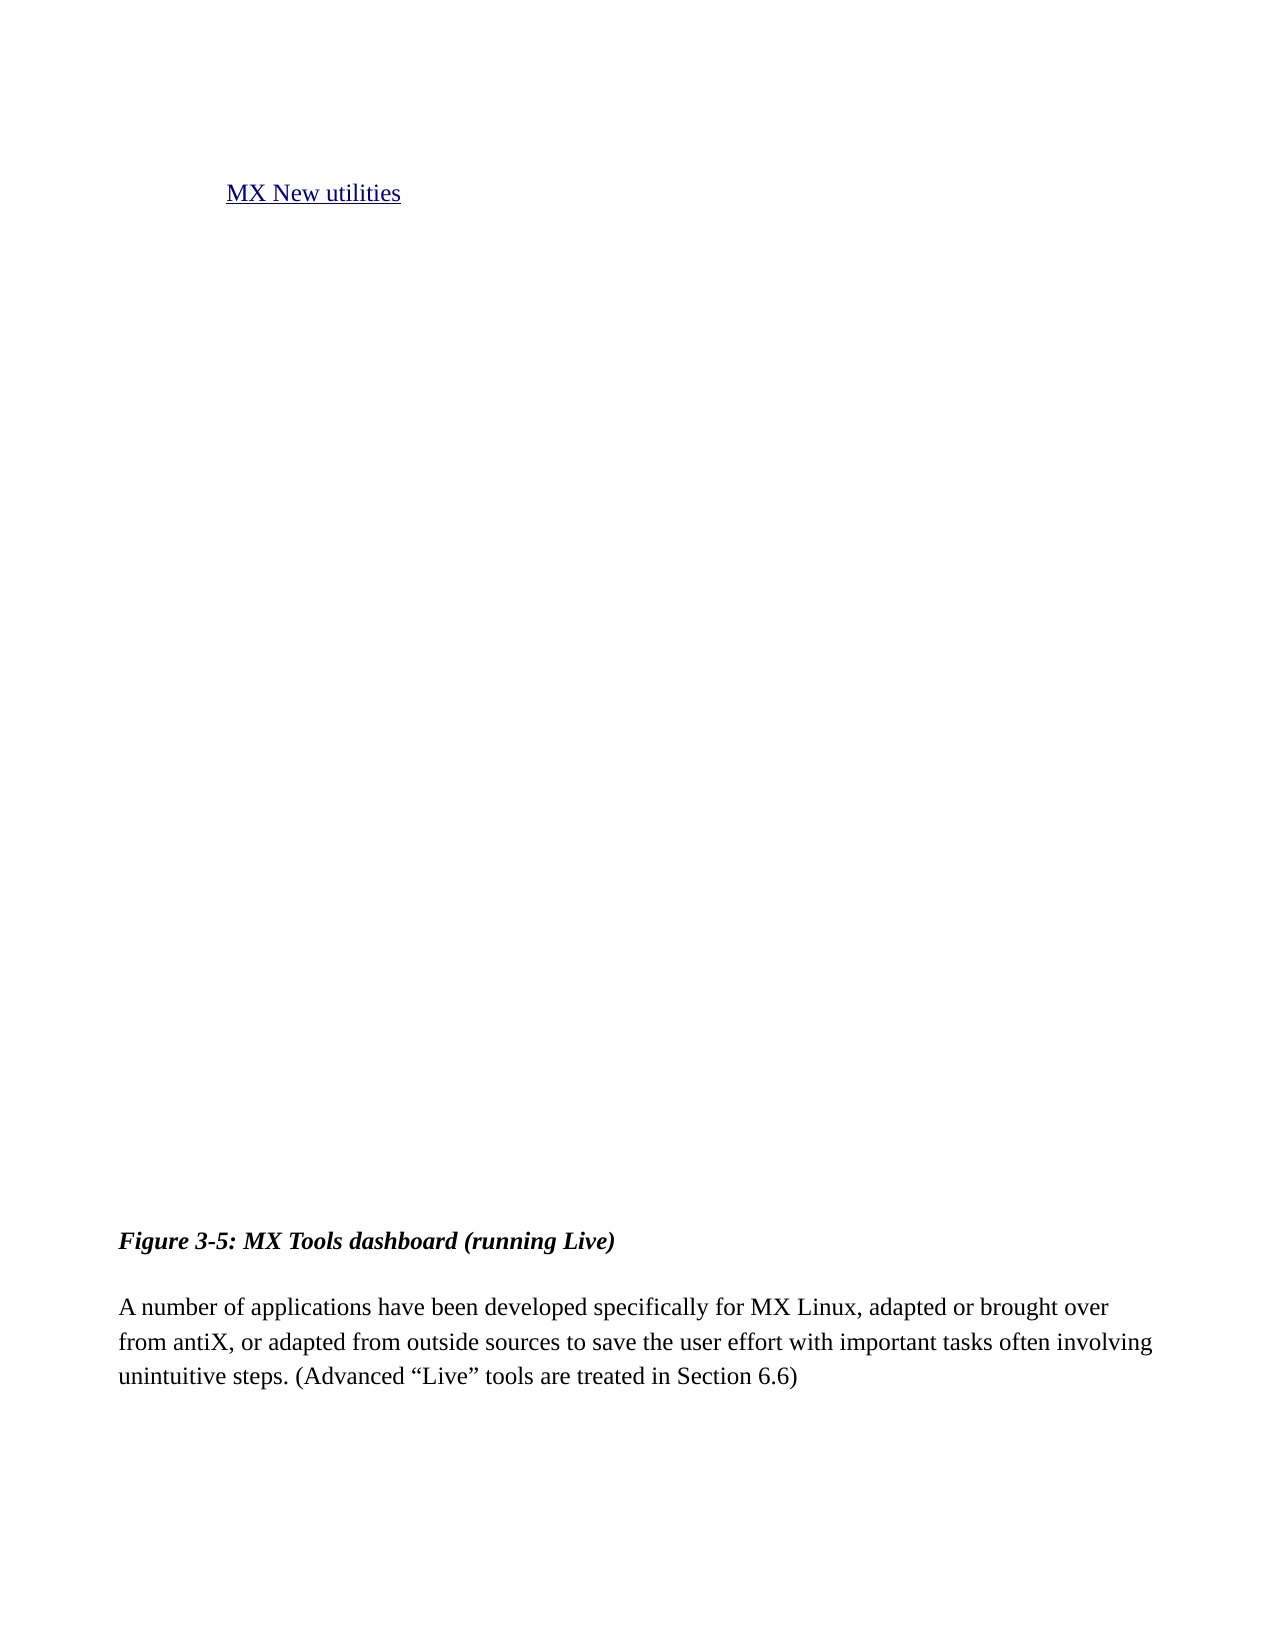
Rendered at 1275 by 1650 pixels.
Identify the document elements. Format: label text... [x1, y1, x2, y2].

text A number of applications have been developed specifically for MX Linux, adapted or brought over from antiX, or adapted from outside sources to save the user effort with important tasks often involving unintuitive steps. (Advanced “Live” tools are treated in Section 6.6) [118, 1292, 1157, 1390]
text Figure 3-5: MX Tools dashboard (running Live) [118, 1226, 1157, 1255]
text MX New utilities [118, 118, 1157, 206]
